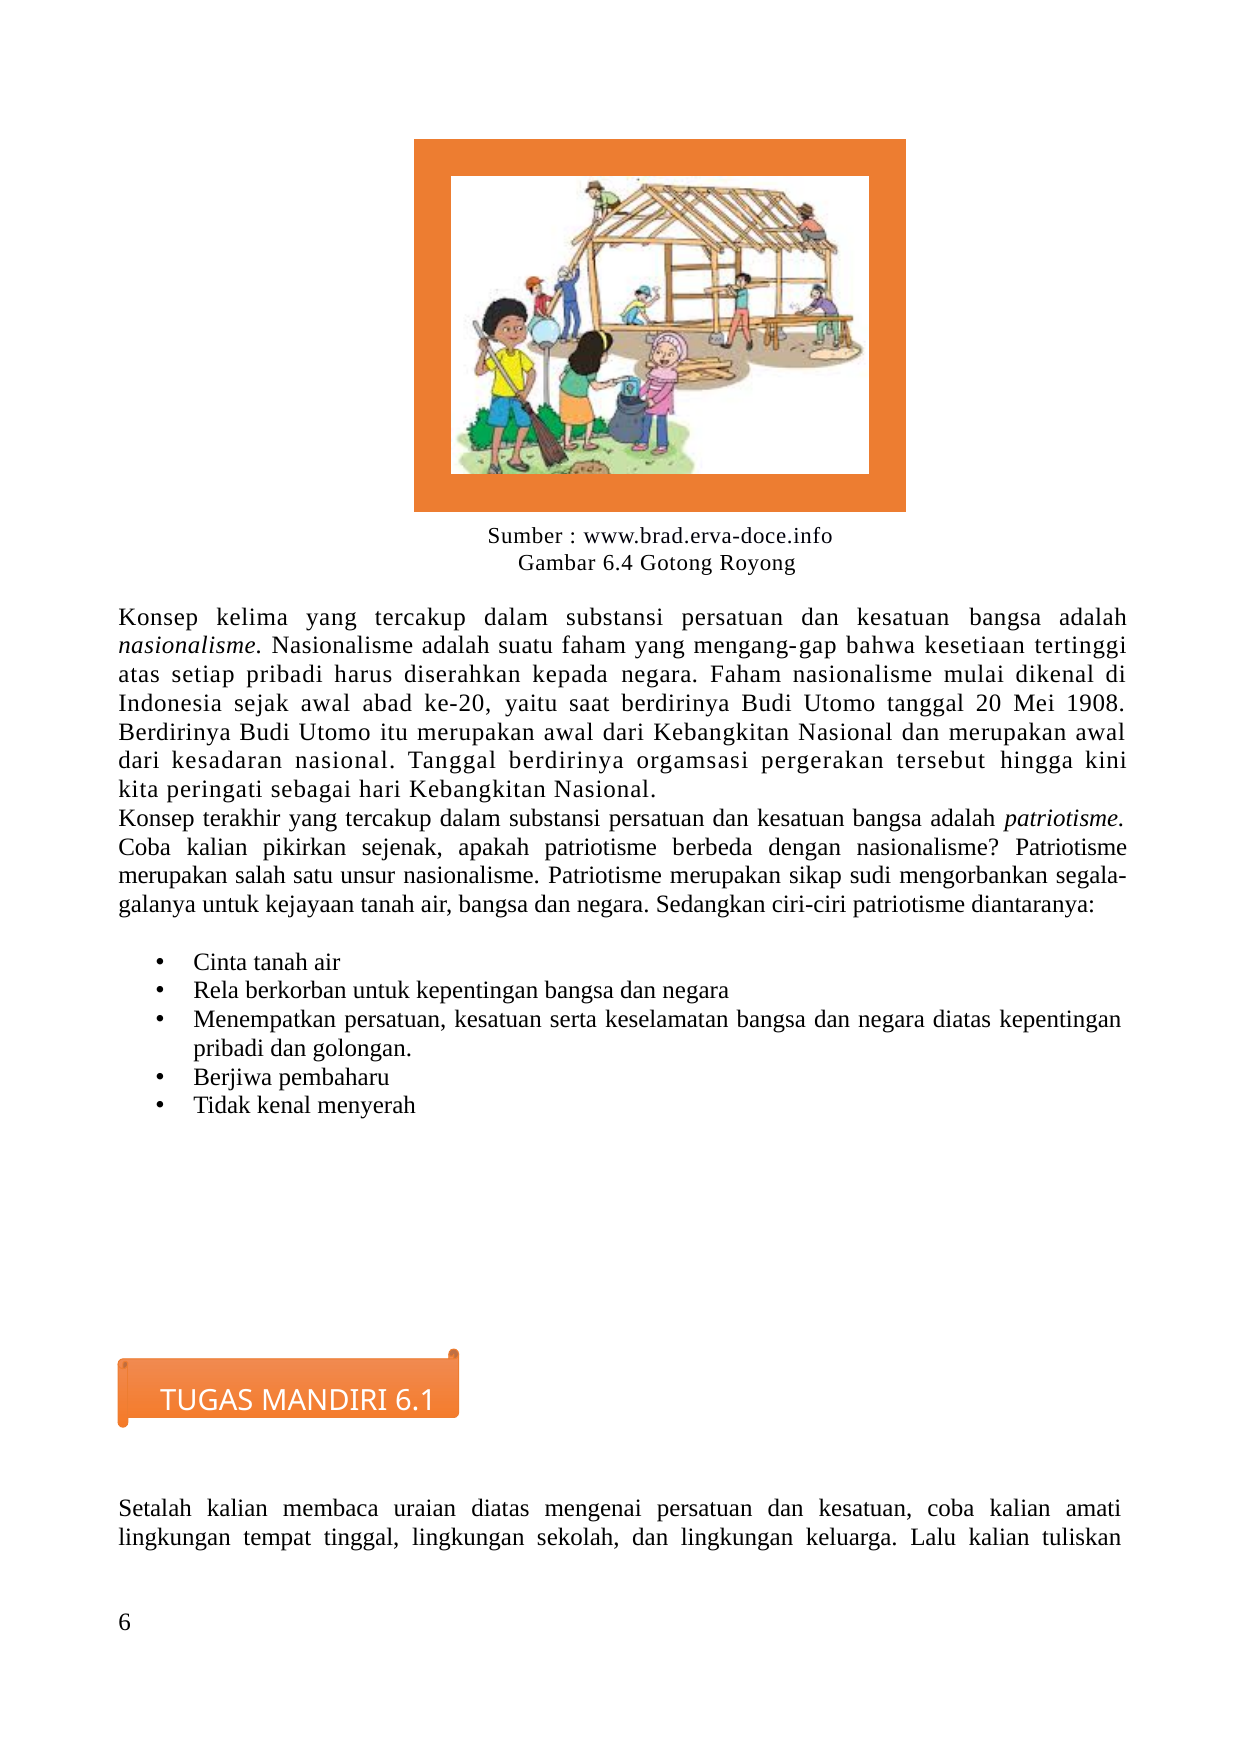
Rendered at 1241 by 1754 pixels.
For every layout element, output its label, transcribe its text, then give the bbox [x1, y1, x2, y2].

list Sumber : www.brad.erva-doce.info [118, 523, 1127, 549]
picture [451, 176, 869, 474]
text TUGAS MANDIRI 6.1 [144, 1379, 452, 1419]
list Gambar 6.4 Gotong Royong [118, 549, 1127, 575]
text Setalah kalian membaca uraian diatas mengenai persatuan dan kesatuan, coba kalian amati lingkungan tempat tinggal, lingkungan sekolah, dan lingkungan keluarga. Lalu kalian tuliskan [118, 1493, 1122, 1550]
list Tidak kenal menyerah [156, 1090, 1122, 1119]
list Berjiwa pembaharu [156, 1062, 1122, 1090]
list Konsep kelima yang tercakup dalam substansi persatuan dan kesatuan bangsa adalah nasionalisme. Nasionalisme adalah suatu faham yang mengang-gap bahwa kesetiaan tertinggi atas setiap pribadi harus diserahkan kepada negara. Faham nasionalisme mulai dikenal di Indonesia sejak awal abad ke-20, yaitu saat berdirinya Budi Utomo tanggal 20 Mei 1908. Berdirinya Budi Utomo itu merupakan awal dari Kebangkitan Nasional dan merupakan awal dari kesadaran nasional. Tanggal berdirinya orgamsasi pergerakan tersebut hingga kini kita peringati sebagai hari Kebangkitan Nasional. [118, 602, 1127, 803]
list Menempatkan persatuan, kesatuan serta keselamatan bangsa dan negara diatas kepentingan pribadi dan golongan. [156, 1004, 1122, 1062]
list Rela berkorban untuk kepentingan bangsa dan negara [156, 975, 1122, 1004]
text Konsep terakhir yang tercakup dalam substansi persatuan dan kesatuan bangsa adalah patriotisme. Coba kalian pikirkan sejenak, apakah patriotisme berbeda dengan nasionalisme? Patriotisme merupakan salah satu unsur nasionalisme. Patriotisme merupakan sikap sudi mengorbankan segala-galanya untuk kejayaan tanah air, bangsa dan negara. Sedangkan ciri-ciri patriotisme diantaranya: [118, 803, 1127, 918]
list Cinta tanah air [156, 947, 1122, 975]
